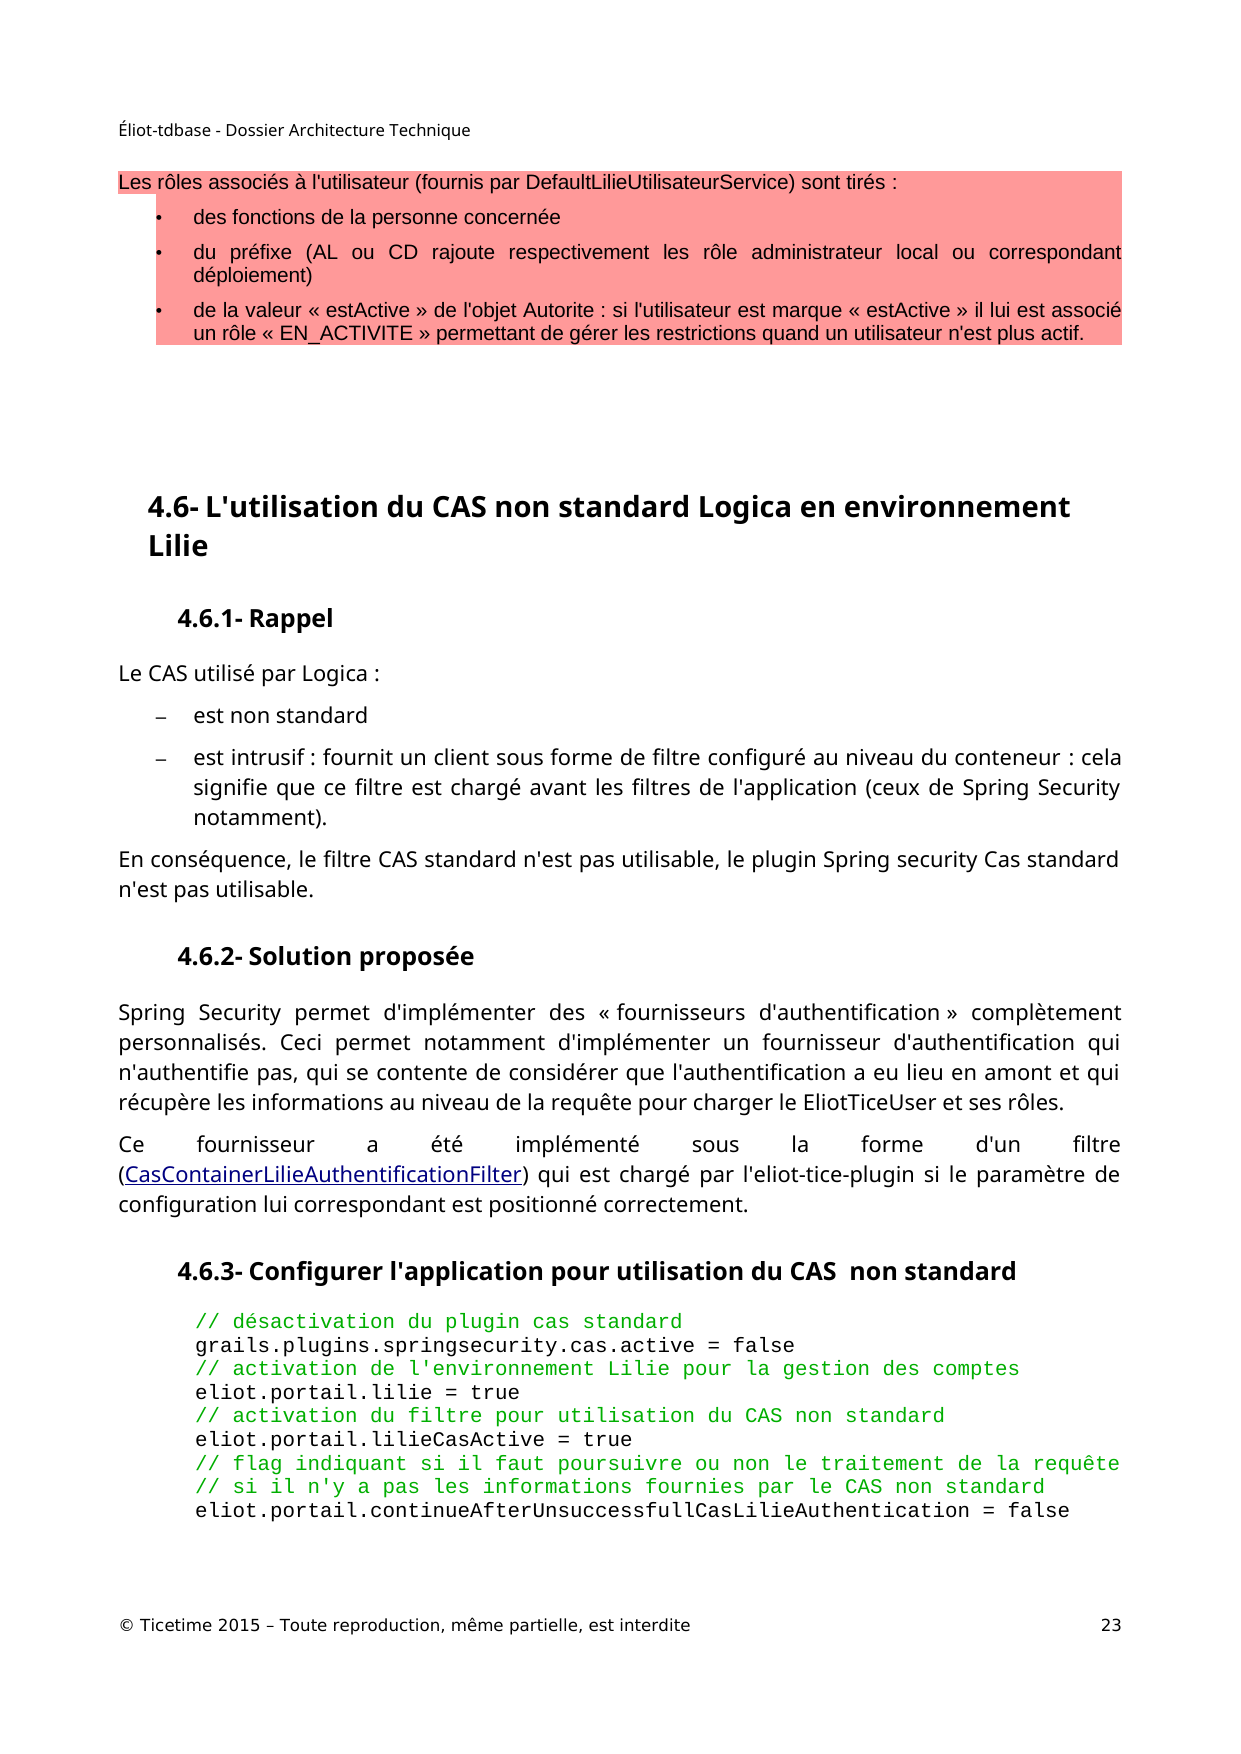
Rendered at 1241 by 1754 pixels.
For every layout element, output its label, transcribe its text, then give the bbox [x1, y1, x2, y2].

list de la valeur « estActive » de l'objet Autorite : si l'utilisateur est marque « estActive » il lui est associé un rôle « EN_ACTIVITE » permettant de gérer les restrictions quand un utilisateur n'est plus actif. [156, 299, 1122, 345]
subtitle Configurer l'application pour utilisation du CAS non standard [118, 1254, 1122, 1288]
list des fonctions de la personne concernée [156, 206, 1122, 229]
text // désactivation du plugin cas standard [195, 1311, 1122, 1335]
text Ce fournisseur a été implémenté sous la forme d'un filtre (CasContainerLilieAuthentificationFilter) qui est chargé par l'eliot-tice-plugin si le paramètre de configuration lui correspondant est positionné correctement. [118, 1128, 1122, 1218]
text Les rôles associés à l'utilisateur (fournis par DefaultLilieUtilisateurService) sont tirés : [118, 171, 1122, 194]
list est intrusif : fournit un client sous forme de filtre configuré au niveau du conteneur : cela signifie que ce filtre est chargé avant les filtres de l'application (ceux de Spring Security notamment). [156, 742, 1122, 832]
text grails.plugins.springsecurity.cas.active = false [195, 1335, 1122, 1358]
text Le CAS utilisé par Logica : [118, 658, 1122, 688]
subtitle Rappel [118, 601, 1122, 635]
list est non standard [156, 700, 1122, 730]
text eliot.portail.lilie = true [195, 1382, 1122, 1406]
text Spring Security permet d'implémenter des « fournisseurs d'authentification » complètement personnalisés. Ceci permet notamment d'implémenter un fournisseur d'authentification qui n'authentifie pas, qui se contente de considérer que l'authentification a eu lieu en amont et qui récupère les informations au niveau de la requête pour charger le EliotTiceUser et ses rôles. [118, 997, 1122, 1117]
text eliot.portail.lilieCasActive = true [195, 1429, 1122, 1453]
subtitle L'utilisation du CAS non standard Logica en environnement Lilie [118, 486, 1122, 565]
text En conséquence, le filtre CAS standard n'est pas utilisable, le plugin Spring security Cas standard n'est pas utilisable. [118, 844, 1122, 904]
subtitle Solution proposée [118, 939, 1122, 973]
text // flag indiquant si il faut poursuivre ou non le traitement de la requête [195, 1453, 1122, 1476]
text // activation de l'environnement Lilie pour la gestion des comptes [195, 1358, 1122, 1382]
text // activation du filtre pour utilisation du CAS non standard [195, 1406, 1122, 1429]
list du préfixe (AL ou CD rajoute respectivement les rôle administrateur local ou correspondant déploiement) [156, 241, 1122, 287]
text eliot.portail.continueAfterUnsuccessfullCasLilieAuthentication = false [195, 1500, 1122, 1523]
text // si il n'y a pas les informations fournies par le CAS non standard [195, 1476, 1122, 1500]
